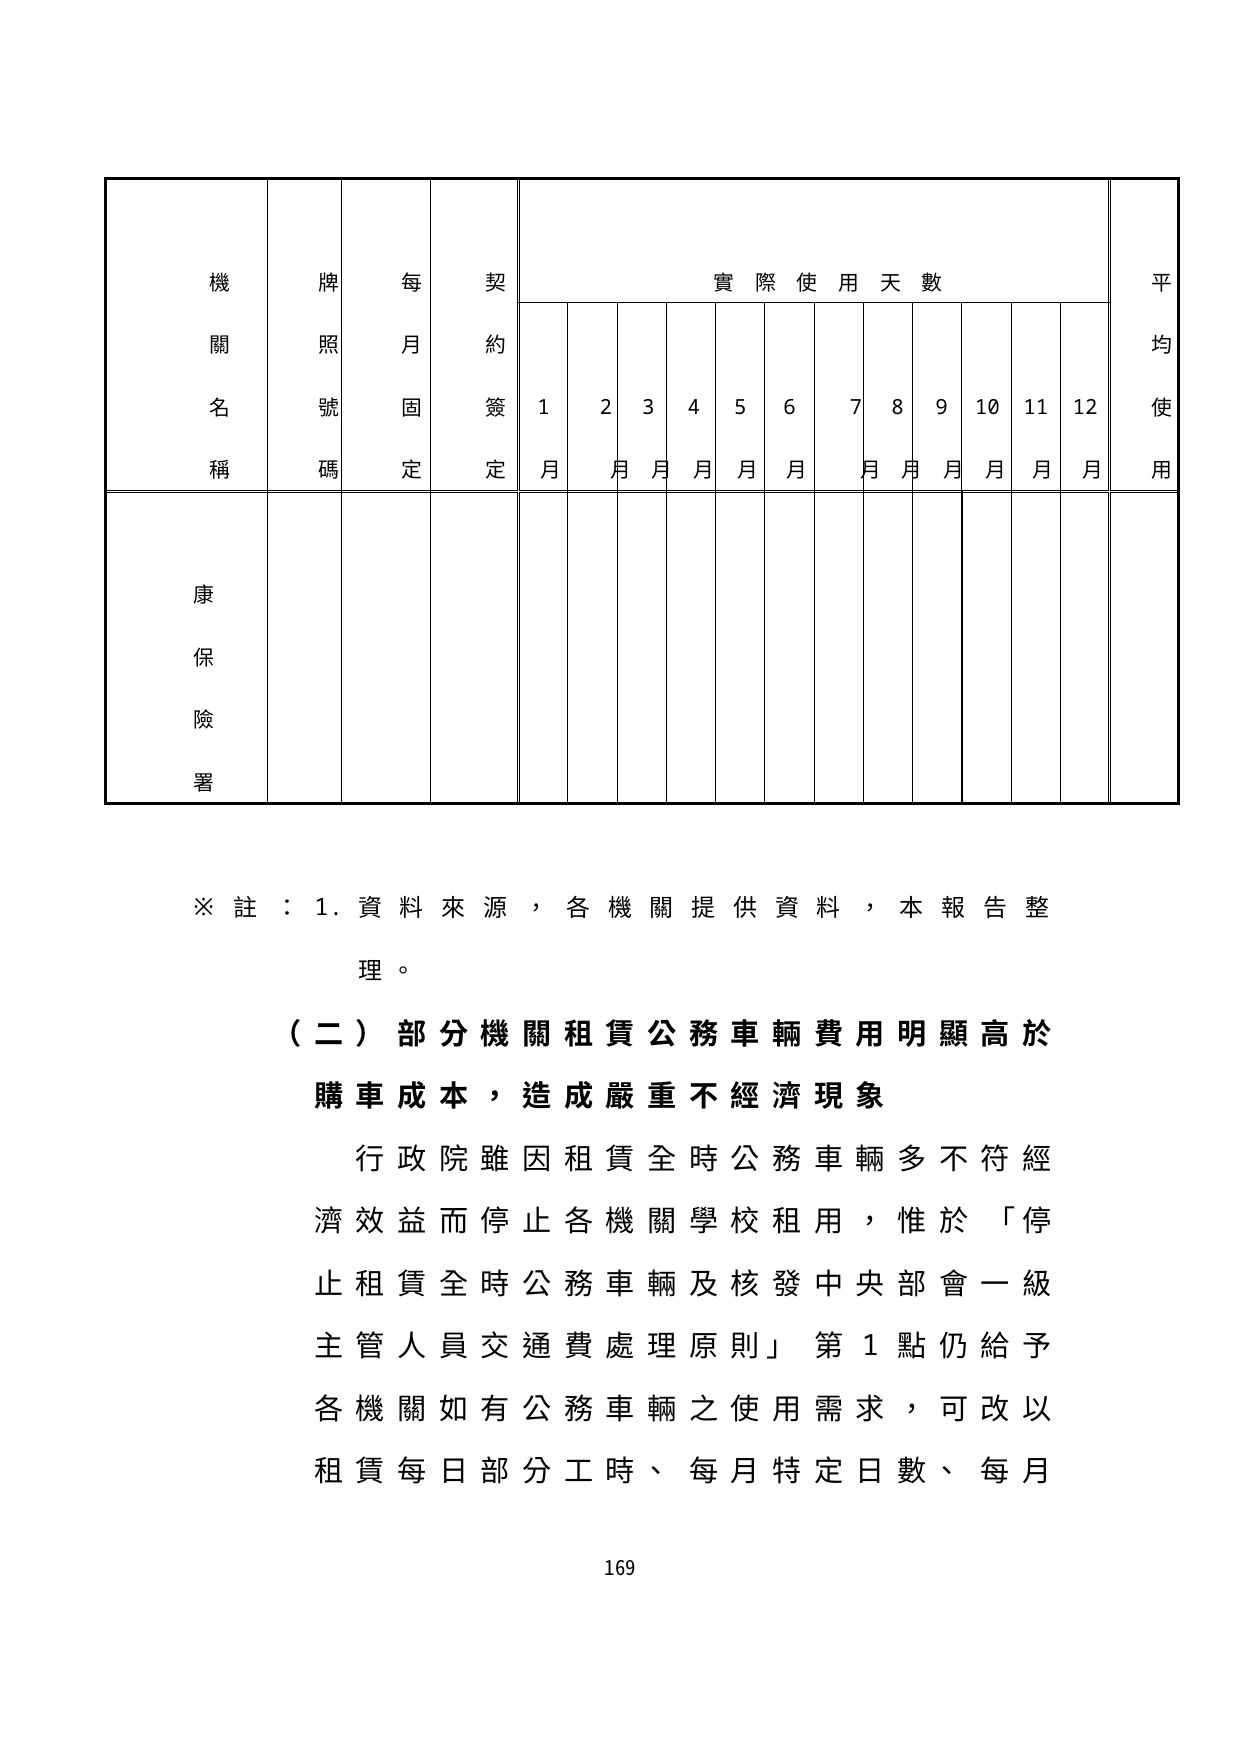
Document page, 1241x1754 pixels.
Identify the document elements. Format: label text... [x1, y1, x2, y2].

table_cell [268, 493, 341, 802]
table_cell 11月 [1012, 303, 1060, 490]
table_header 契約簽定天數 [431, 180, 517, 490]
table_cell 康保險署 [107, 493, 267, 802]
table_header 平均使用天數 [1111, 180, 1177, 490]
table_header 牌照號碼 [268, 180, 341, 490]
table_cell [1012, 493, 1060, 802]
table_cell [431, 493, 517, 802]
table_cell [765, 493, 814, 802]
table_cell 3月 [618, 303, 666, 490]
table_cell 5月 [716, 303, 764, 490]
table_cell 10月 [962, 303, 1011, 490]
table_cell [618, 493, 666, 802]
table_cell [568, 493, 617, 802]
text （二）部分機關租賃公務車輛費用明顯高於購車成本，造成嚴重不經濟現象 [242, 990, 1058, 1115]
table_cell [667, 493, 715, 802]
table_cell [815, 493, 863, 802]
table_cell 7月 [815, 303, 863, 490]
table_cell 4月 [667, 303, 715, 490]
table_cell 6月 [765, 303, 814, 490]
table_header 實際使用天數 [520, 180, 1108, 302]
table_header 機關名稱 [107, 180, 267, 490]
table_cell [864, 493, 912, 802]
table_cell [963, 493, 1011, 802]
table_cell 1月 [520, 303, 567, 490]
table_cell 2月 [568, 303, 617, 490]
table_cell 8月 [864, 303, 912, 490]
table_cell [1111, 493, 1177, 802]
table_cell [520, 493, 567, 802]
table_header 每月固定租賃費用 [342, 180, 430, 490]
table_cell 12月 [1061, 303, 1108, 490]
table_cell [342, 493, 430, 802]
text ※註：1.資料來源，各機關提供資料，本報告整理。 [94, 865, 1058, 990]
table_cell [716, 493, 764, 802]
text 行政院雖因租賃全時公務車輛多不符經濟效益而停止各機關學校租用，惟於「停止租賃全時公務車輛及核發中央部會一級主管人員交通費處理原則」第1點仍給予各機關如有公務車輛之使用需求，可改以租賃每日部分工時、每月特定日數、每月 [271, 1115, 1058, 1490]
table_cell 9月 [913, 303, 961, 490]
table_cell [913, 493, 961, 802]
table_cell [1061, 493, 1108, 802]
